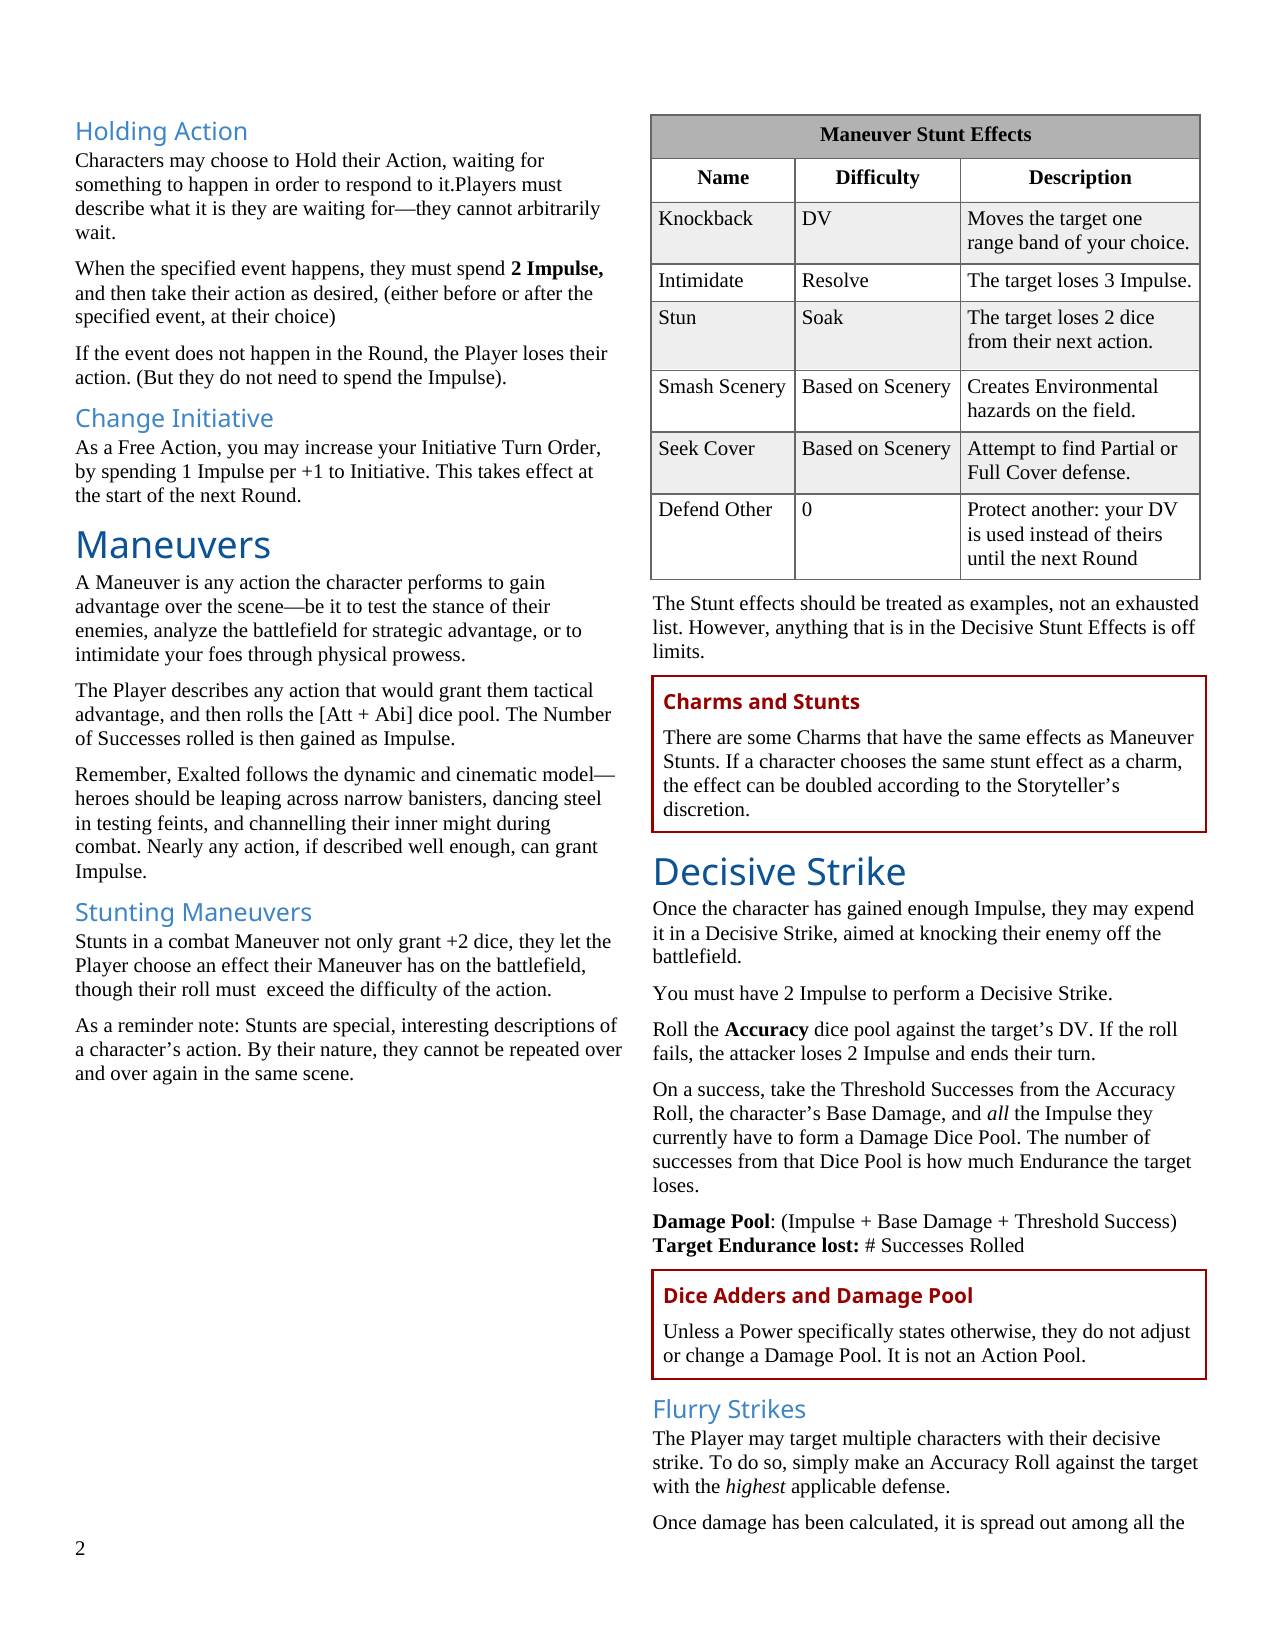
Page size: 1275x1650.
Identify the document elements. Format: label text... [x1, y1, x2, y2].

text When the specified event happens, they must spend 2 Impulse, and then take their action as desired, (either before or after the specified event, at their choice) [75, 256, 622, 328]
table_cell Stun [652, 302, 794, 369]
table_cell Attempt to find Partial or Full Cover defense. [961, 433, 1199, 493]
table_cell Intimidate [652, 265, 794, 301]
table_cell Soak [796, 302, 960, 369]
text Once the character has gained enough Impulse, they may expend it in a Decisive Strike, aimed at knocking their enemy off the battlefield. [652, 896, 1200, 968]
table_cell Based on Scenery [796, 433, 960, 493]
text The Stunt effects should be treated as examples, not an exhausted list. However, anything that is in the Decisive Stunt Effects is off limits. [652, 591, 1200, 663]
table_cell Description [961, 159, 1199, 201]
table_cell The target loses 2 dice from their next action. [961, 302, 1199, 369]
subtitle Flurry Strikes [652, 1392, 1200, 1426]
text If the event does not happen in the Round, the Player loses their action. (But they do not need to spend the Impulse). [75, 341, 622, 389]
table_cell Moves the target one range band of your choice. [961, 203, 1199, 263]
text Roll the Accuracy dice pool against the target’s DV. If the roll fails, the attacker loses 2 Impulse and ends their turn. [652, 1017, 1200, 1065]
text Remember, Exalted follows the dynamic and cinematic model—heroes should be leaping across narrow banisters, dancing steel in testing feints, and channelling their inner might during combat. Nearly any action, if described well enough, can grant Impulse. [75, 762, 622, 883]
text Stunts in a combat Maneuver not only grant +2 dice, they let the Player choose an effect their Maneuver has on the battlefield, though their roll must exceed the difficulty of the action. [75, 929, 622, 1001]
table_cell Difficulty [796, 159, 960, 201]
text You must have 2 Impulse to perform a Decisive Strike. [652, 981, 1200, 1004]
table_header Maneuver Stunt Effects [652, 116, 1199, 158]
table_cell 0 [796, 495, 960, 578]
table_cell DV [796, 203, 960, 263]
text The Player may target multiple characters with their decisive strike. To do so, simply make an Accuracy Roll against the target with the highest applicable defense. [652, 1426, 1200, 1498]
subtitle Stunting Maneuvers [75, 894, 622, 929]
text A Maneuver is any action the character performs to gain advantage over the scene—be it to test the stance of their enemies, analyze the battlefield for strategic advantage, or to intimidate your foes through physical prowess. [75, 570, 622, 666]
text Characters may choose to Hold their Action, waiting for something to happen in order to respond to it.Players must describe what it is they are waiting for—they cannot arbitrarily wait. [75, 148, 622, 244]
subtitle Holding Action [75, 114, 622, 148]
table_cell Creates Environmental hazards on the field. [961, 371, 1199, 431]
text The Player describes any action that would grant them tactical advantage, and then rolls the [Att + Abi] dice pool. The Number of Successes rolled is then gained as Impulse. [75, 678, 622, 750]
text Once damage has been calculated, it is spread out among all the [652, 1510, 1200, 1534]
subtitle Change Initiative [75, 401, 622, 435]
subtitle Decisive Strike [652, 845, 1200, 896]
table_cell Knockback [652, 203, 794, 263]
table_cell Defend Other [652, 495, 794, 578]
table_cell The target loses 3 Impulse. [961, 265, 1199, 301]
table_cell Based on Scenery [796, 371, 960, 431]
table_cell Seek Cover [652, 433, 794, 493]
text On a success, take the Threshold Successes from the Accuracy Roll, the character’s Base Damage, and all the Impulse they currently have to form a Damage Dice Pool. The number of successes from that Dice Pool is how much Endurance the target loses. [652, 1077, 1200, 1197]
text Damage Pool: (Impulse + Base Damage + Threshold Success) Target Endurance lost: # Successes Rolled [652, 1209, 1200, 1257]
text As a Free Action, you may increase your Initiative Turn Order, by spending 1 Impulse per +1 to Initiative. This takes effect at the start of the next Round. [75, 435, 622, 507]
table_header Dice Adders and Damage Pool Unless a Power specifically states otherwise, they do not adjust or change a Damage Pool. It is not an Action Pool. [654, 1271, 1205, 1377]
table_cell Smash Scenery [652, 371, 794, 431]
table_cell Name [652, 159, 794, 201]
table_cell Protect another: your DV is used instead of theirs until the next Round [961, 495, 1199, 578]
table_header Charms and Stunts There are some Charms that have the same effects as Maneuver Stunts. If a character chooses the same stunt effect as a charm, the effect can be doubled according to the Storyteller’s discretion. [654, 677, 1205, 831]
subtitle Maneuvers [75, 519, 622, 570]
text As a reminder note: Stunts are special, interesting descriptions of a character’s action. By their nature, they cannot be repeated over and over again in the same scene. [75, 1013, 622, 1085]
table_cell Resolve [796, 265, 960, 301]
